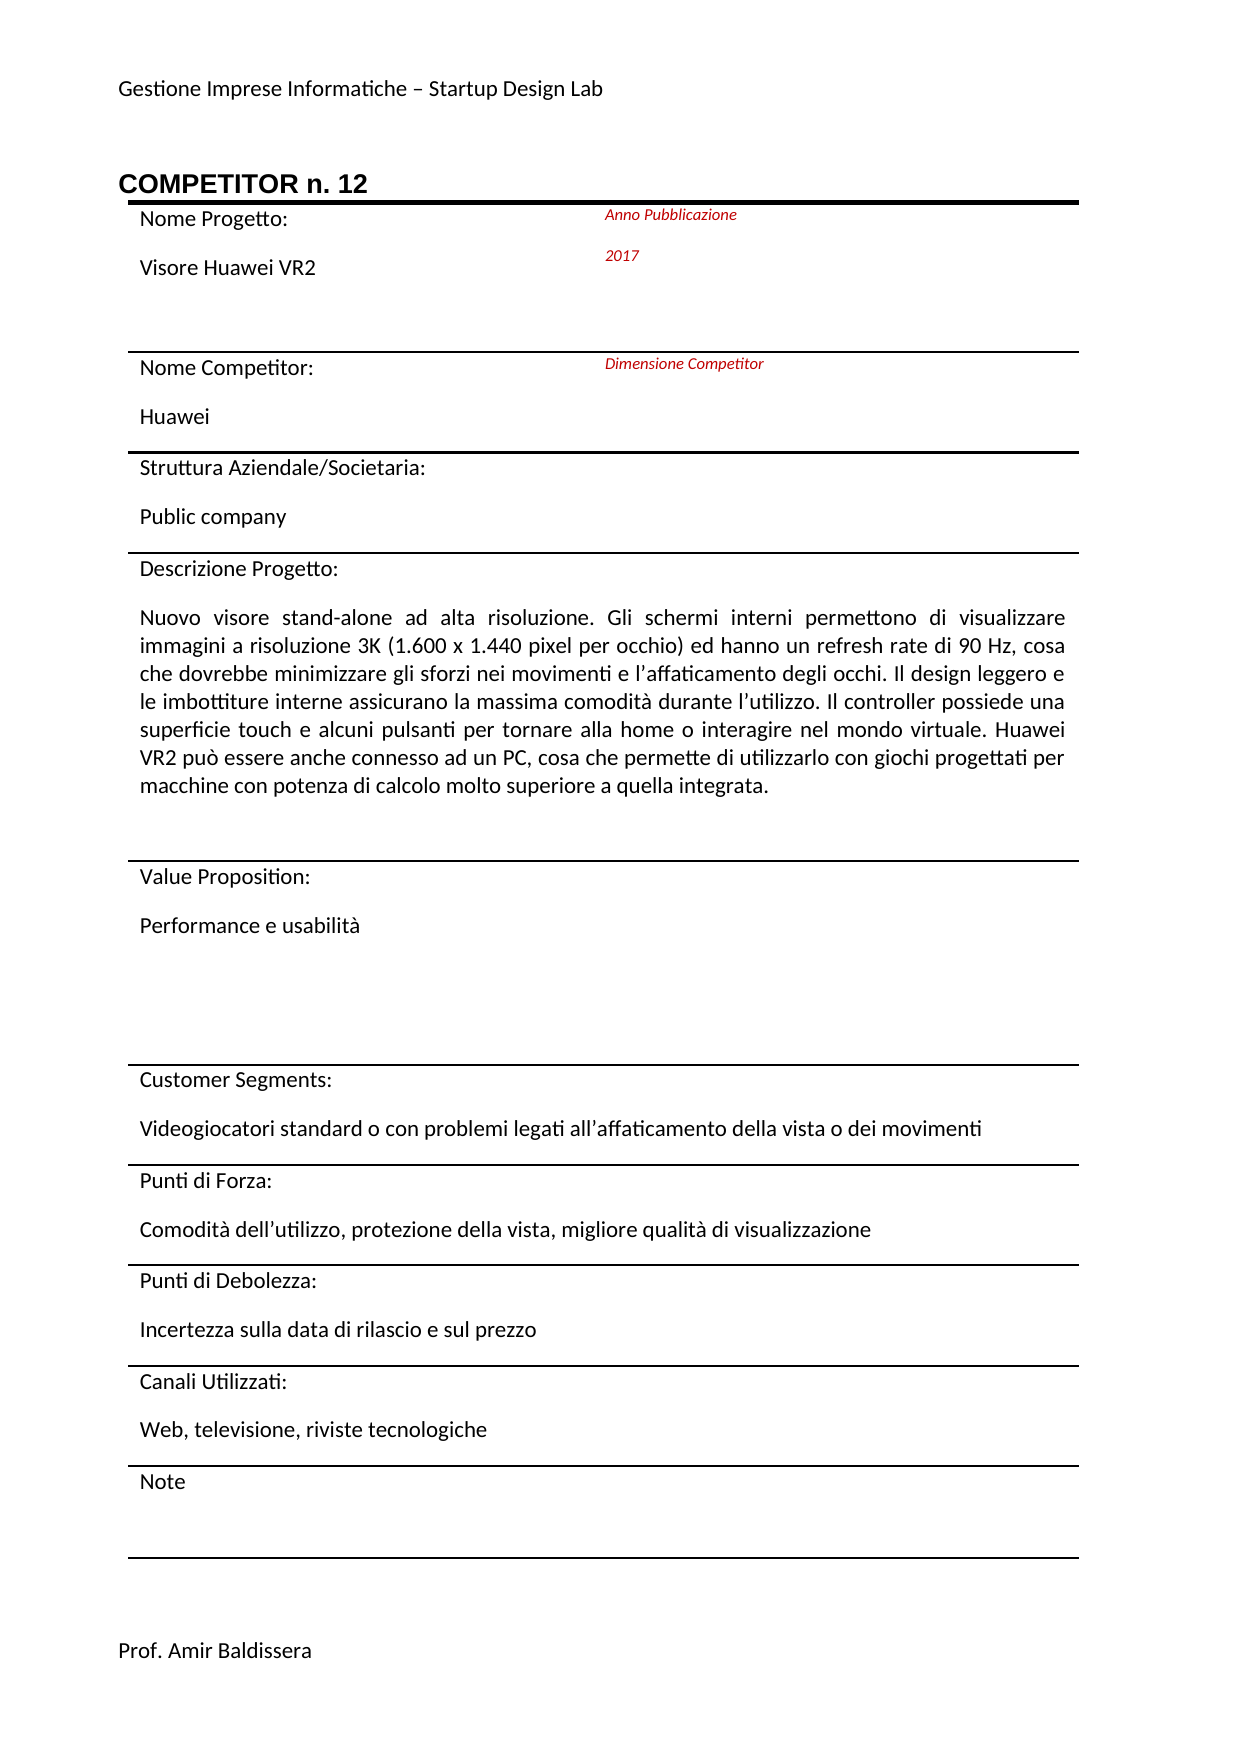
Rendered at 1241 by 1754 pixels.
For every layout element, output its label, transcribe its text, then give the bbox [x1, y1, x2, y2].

table_cell Punti di Debolezza: Incertezza sulla data di rilascio e sul prezzo [128, 1266, 1078, 1365]
table_cell Customer Segments: Videogiocatori standard o con problemi legati all’affaticamento della vista o dei movimenti [128, 1066, 1078, 1164]
table_header Nome Progetto: Visore Huawei VR2 [128, 205, 593, 351]
table_cell Nome Competitor: Huawei [128, 353, 593, 451]
table_cell Note [128, 1467, 1078, 1557]
table_header Anno Pubblicazione 2017 [594, 205, 1078, 351]
table_cell Struttura Aziendale/Societaria: Public company [128, 454, 1078, 552]
table_cell Punti di Forza: Comodità dell’utilizzo, protezione della vista, migliore qualità di visualizzazione [128, 1166, 1078, 1264]
table_cell Descrizione Progetto: Nuovo visore stand-alone ad alta risoluzione. Gli schermi interni permettono di visualizzare immagini a risoluzione 3K (1.600 x 1.440 pixel per occhio) ed hanno un refresh rate di 90 Hz, cosa che dovrebbe minimizzare gli sforzi nei movimenti e l’affaticamento degli occhi. Il design leggero e le imbottiture interne assicurano la massima comodità durante l’utilizzo. Il controller possiede una superficie touch e alcuni pulsanti per tornare alla home o interagire nel mondo virtuale. Huawei VR2 può essere anche connesso ad un PC, cosa che permette di utilizzarlo con giochi progettati per macchine con potenza di calcolo molto superiore a quella integrata. [128, 554, 1078, 860]
table_cell Canali Utilizzati: Web, televisione, riviste tecnologiche [128, 1367, 1078, 1465]
table_cell Dimensione Competitor [594, 353, 1078, 451]
table_cell Value Proposition: Performance e usabilità [128, 862, 1078, 1063]
subtitle COMPETITOR n. 12 [118, 168, 1122, 200]
